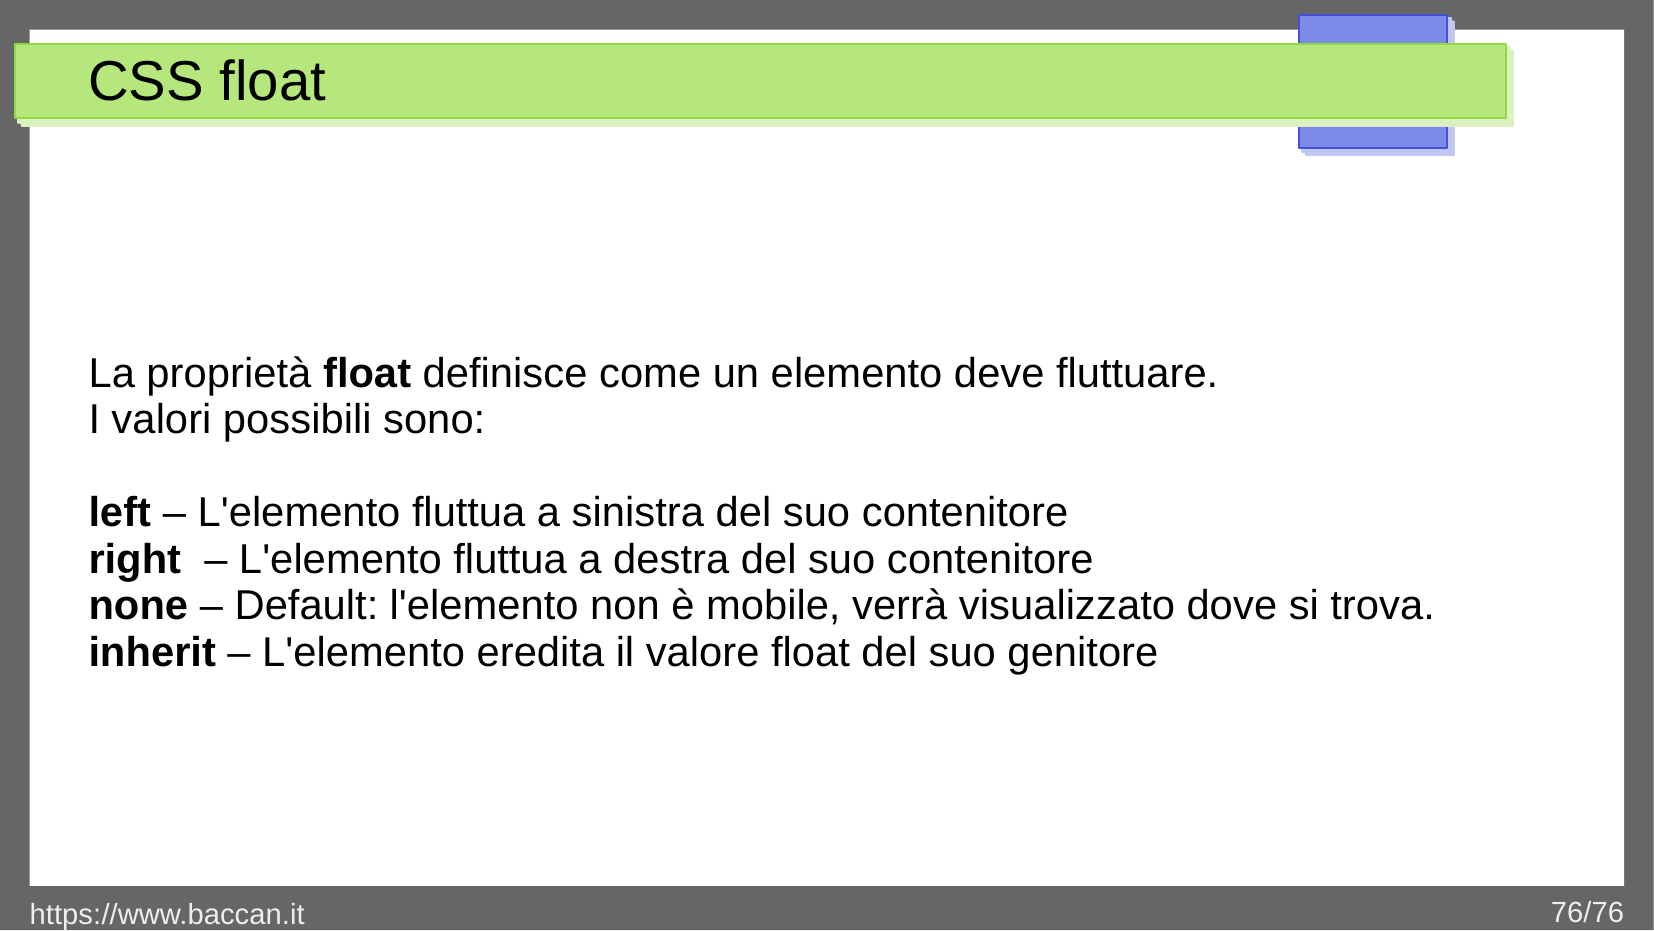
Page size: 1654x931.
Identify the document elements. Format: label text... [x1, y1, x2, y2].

text_box La proprietà float definisce come un elemento deve fluttuare. I valori possibili sono: left – L'elemento fluttua a sinistra del suo contenitore right – L'elemento fluttua a destra del suo contenitore none – Default: l'elemento non è mobile, verrà visualizzato dove si trova. inherit – L'elemento eredita il valore float del suo genitore [88, 186, 1565, 838]
title CSS float [88, 44, 1506, 119]
